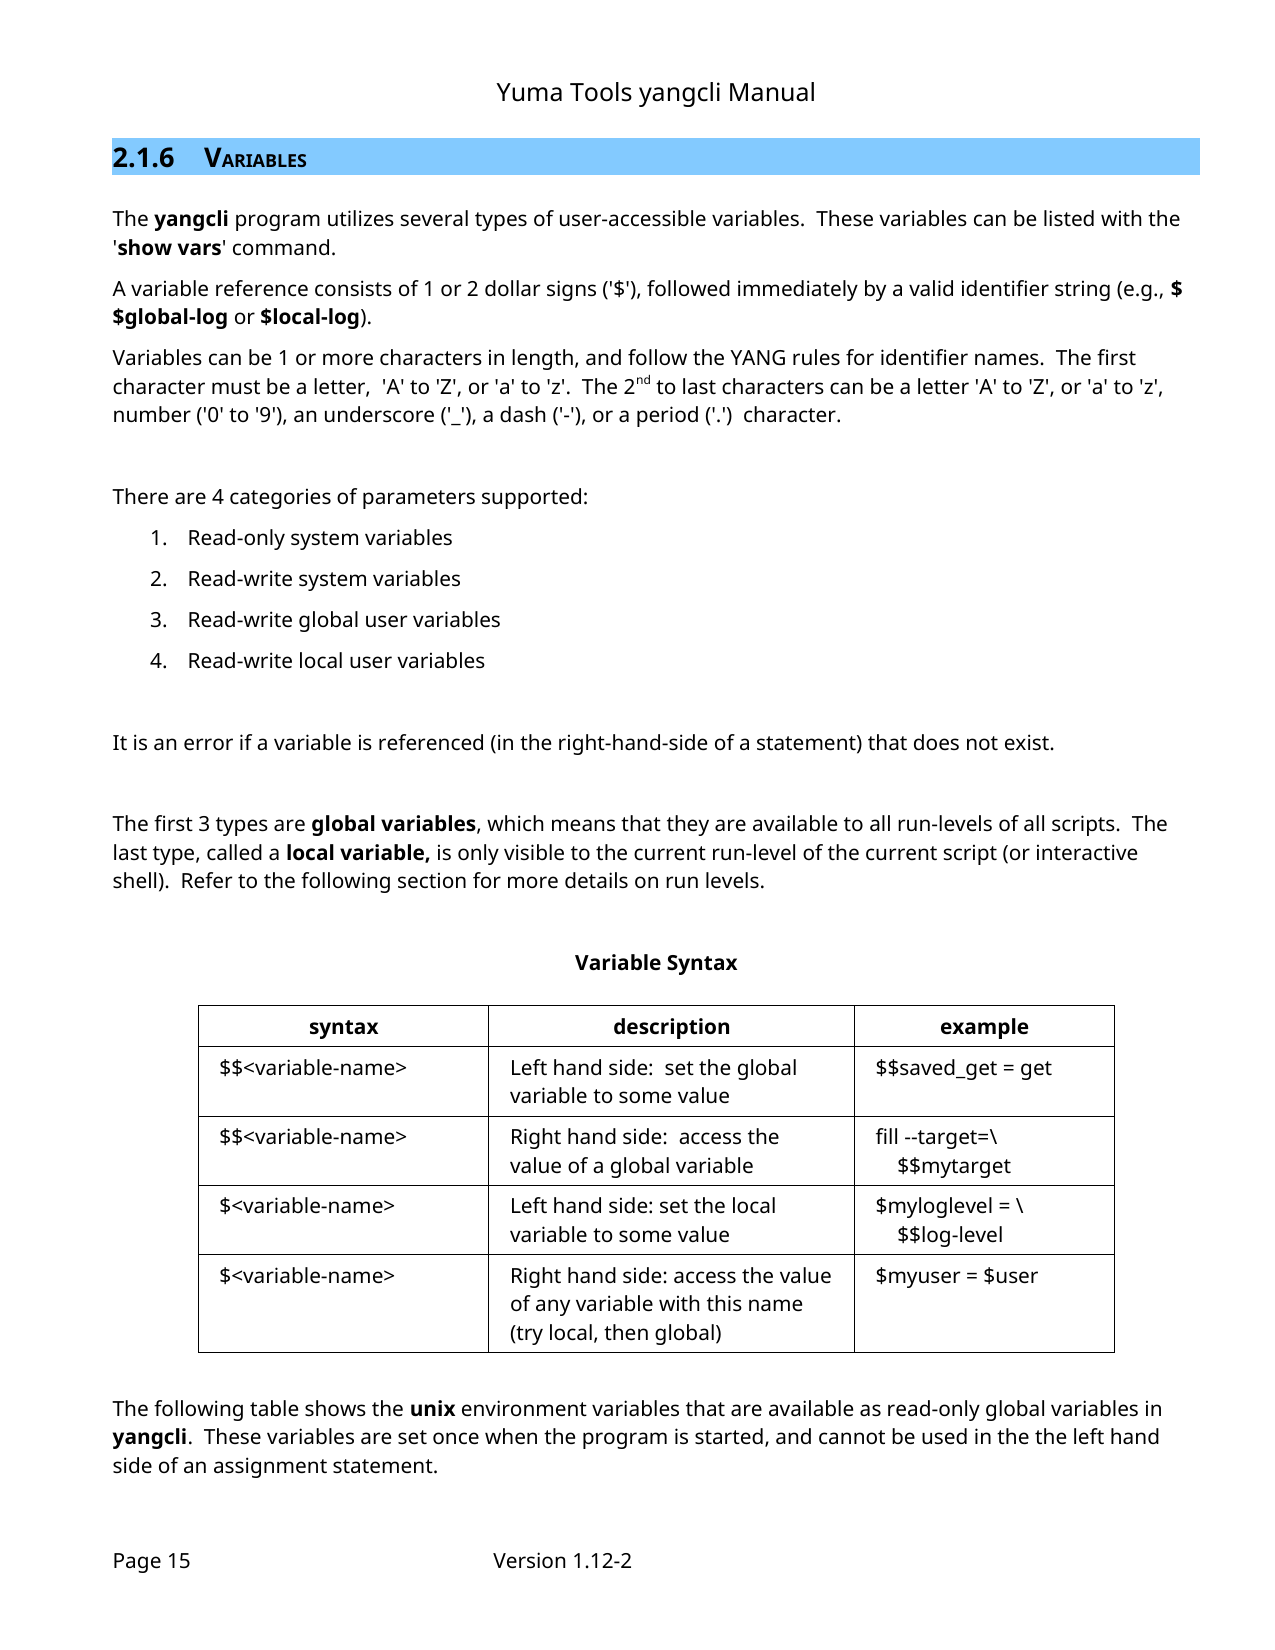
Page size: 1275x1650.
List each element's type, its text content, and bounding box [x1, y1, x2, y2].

subtitle Variable Syntax [127, 948, 1185, 977]
table_cell $myuser = $user [855, 1255, 1114, 1352]
table_cell Right hand side: access the value of any variable with this name (try local, then global) [489, 1255, 854, 1352]
list Read-write local user variables [150, 646, 1200, 674]
text The following table shows the unix environment variables that are available as read-only global variables in yangcli. These variables are set once when the program is started, and cannot be used in the the left hand side of an assignment statement. [112, 1394, 1200, 1479]
subtitle Variables [112, 138, 1200, 175]
list Read-write system variables [150, 564, 1200, 592]
text A variable reference consists of 1 or 2 dollar signs ('$'), followed immediately by a valid identifier string (e.g., $$global-log or $local-log). [112, 274, 1200, 331]
table_cell Right hand side: access the value of a global variable [489, 1117, 854, 1185]
table_cell $$saved_get = get [855, 1047, 1114, 1116]
table_header syntax [199, 1006, 488, 1046]
table_cell $$<variable-name> [199, 1047, 488, 1116]
table_cell $$<variable-name> [199, 1117, 488, 1185]
table_cell Left hand side: set the global variable to some value [489, 1047, 854, 1116]
text It is an error if a variable is referenced (in the right-hand-side of a statement) that does not exist. [112, 728, 1200, 756]
list Read-write global user variables [150, 605, 1200, 633]
table_header example [855, 1006, 1114, 1046]
table_header description [489, 1006, 854, 1046]
text The yangcli program utilizes several types of user-accessible variables. These variables can be listed with the 'show vars' command. [112, 204, 1200, 261]
list Read-only system variables [150, 523, 1200, 551]
text There are 4 categories of parameters supported: [112, 482, 1200, 511]
table_cell Left hand side: set the local variable to some value [489, 1186, 854, 1254]
table_cell fill --target=\ $$mytarget [855, 1117, 1114, 1185]
text The first 3 types are global variables, which means that they are available to all run-levels of all scripts. The last type, called a local variable, is only visible to the current run-level of the current script (or interactive shell). Refer to the following section for more details on run levels. [112, 809, 1200, 895]
table_cell $<variable-name> [199, 1186, 488, 1254]
table_cell $myloglevel = \ $$log-level [855, 1186, 1114, 1254]
table_cell $<variable-name> [199, 1255, 488, 1352]
text Variables can be 1 or more characters in length, and follow the YANG rules for identifier names. The first character must be a letter, 'A' to 'Z', or 'a' to 'z'. The 2nd to last characters can be a letter 'A' to 'Z', or 'a' to 'z', number ('0' to '9'), an underscore ('_'), a dash ('-'), or a period ('.') character. [112, 343, 1200, 429]
